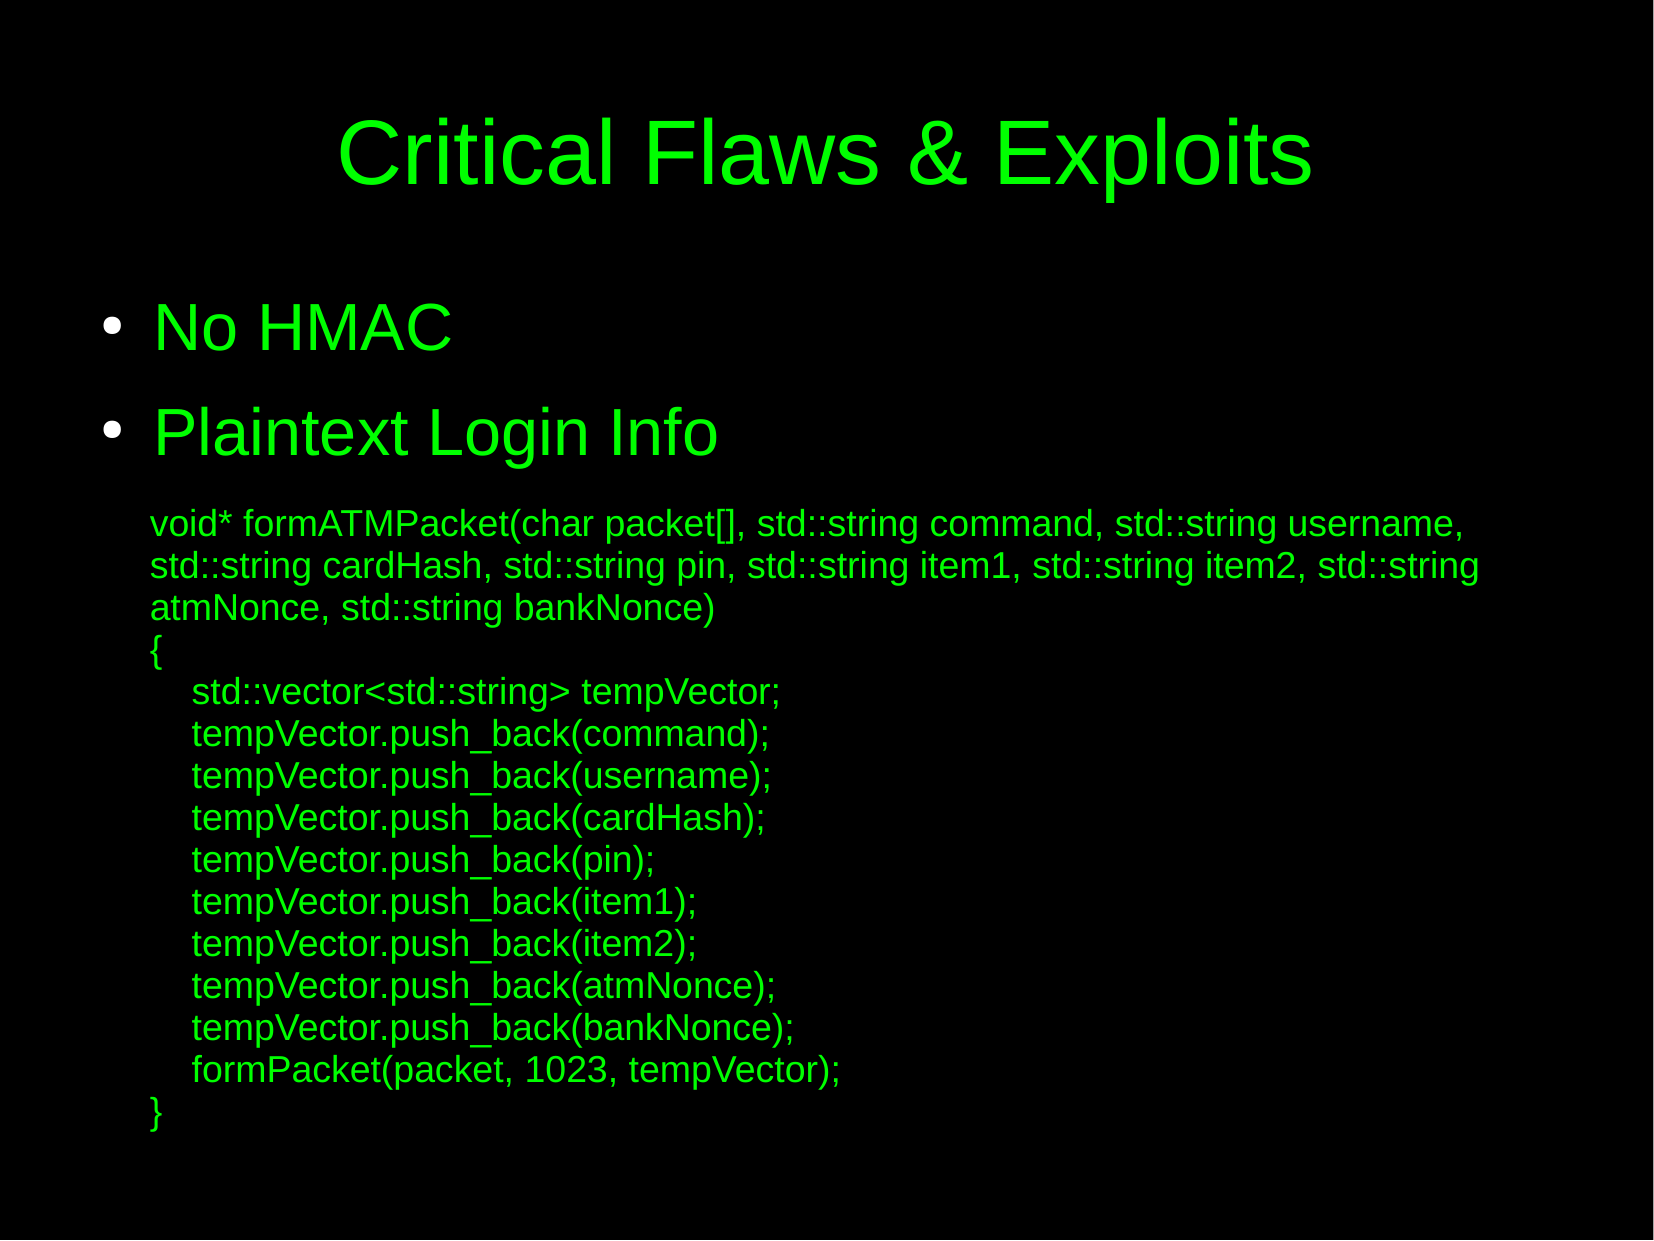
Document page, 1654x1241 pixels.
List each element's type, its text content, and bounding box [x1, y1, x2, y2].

title Critical Flaws & Exploits [82, 49, 1571, 257]
list No HMAC Plaintext Login Info [82, 290, 1538, 1010]
text_box void* formATMPacket(char packet[], std::string command, std::string username, std::string cardHash, std::string pin, std::string item1, std::string item2, std::string atmNonce, std::string bankNonce) { std::vector<std::string> tempVector; tempVector.push_back(command); tempVector.push_back(username); tempVector.push_back(cardHash); tempVector.push_back(pin); tempVector.push_back(item1); tempVector.push_back(item2); tempVector.push_back(atmNonce); tempVector.push_back(bankNonce); formPacket(packet, 1023, tempVector); } [135, 495, 1531, 1140]
